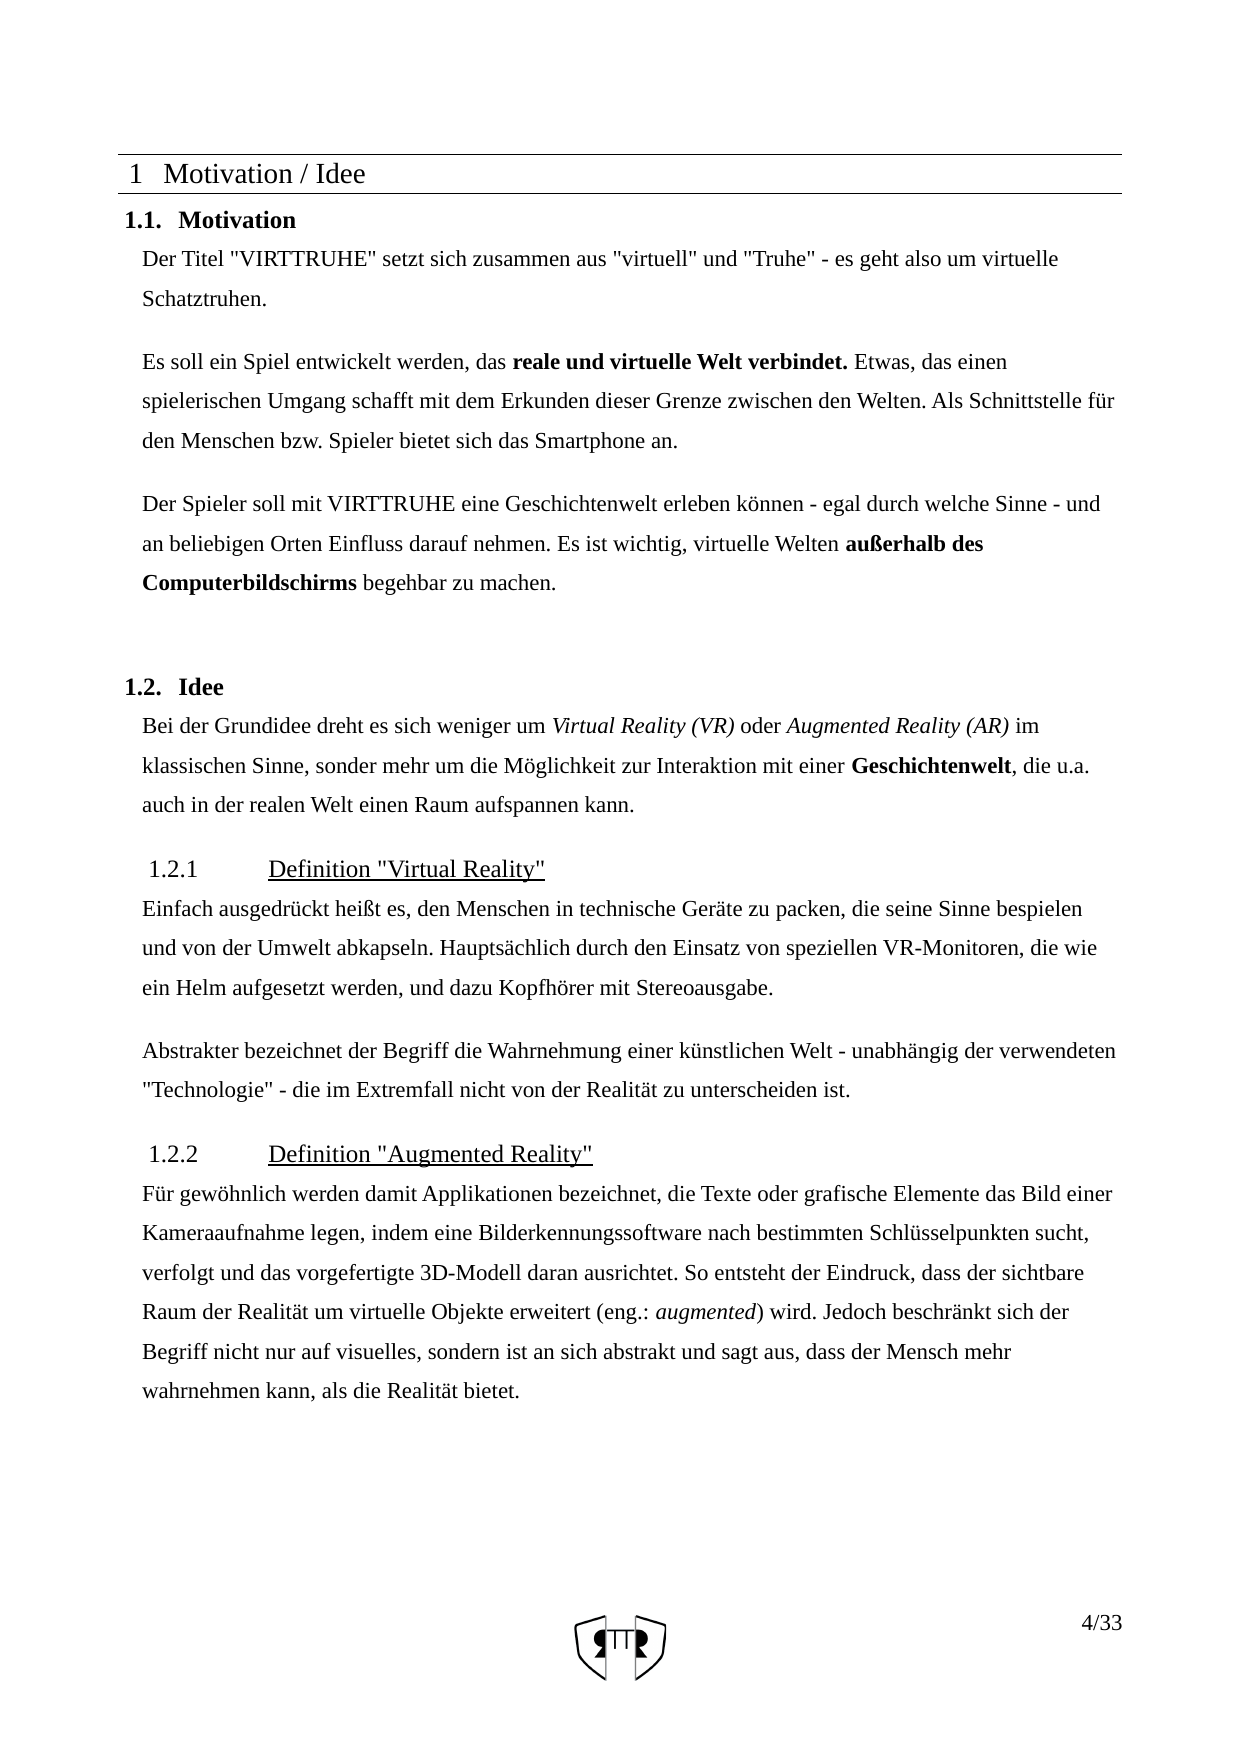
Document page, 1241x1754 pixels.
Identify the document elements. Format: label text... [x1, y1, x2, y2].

subtitle Motivation [124, 205, 1122, 234]
text Bei der Grundidee dreht es sich weniger um Virtual Reality (VR) oder Augmented Reality (AR) im klassischen Sinne, sonder mehr um die Möglichkeit zur Interaktion mit einer Geschichtenwelt, die u.a. auch in der realen Welt einen Raum aufspannen kann. [142, 712, 1122, 817]
subtitle Idee [124, 672, 1122, 700]
text Einfach ausgedrückt heißt es, den Menschen in technische Geräte zu packen, die seine Sinne bespielen und von der Umwelt abkapseln. Hauptsächlich durch den Einsatz von speziellen VR-Monitoren, die wie ein Helm aufgesetzt werden, und dazu Kopfhörer mit Stereoausgabe. [142, 895, 1122, 1000]
text Abstrakter bezeichnet der Begriff die Wahrnehmung einer künstlichen Welt - unabhängig der verwendeten "Technologie" - die im Extremfall nicht von der Realität zu unterscheiden ist. [142, 1037, 1122, 1103]
text Der Titel "VIRTTRUHE" setzt sich zusammen aus "virtuell" und "Truhe" - es geht also um virtuelle Schatztruhen. [142, 245, 1122, 311]
subtitle Definition "Augmented Reality" [142, 1139, 1122, 1168]
text Es soll ein Spiel entwickelt werden, das reale und virtuelle Welt verbindet. Etwas, das einen spielerischen Umgang schafft mit dem Erkunden dieser Grenze zwischen den Welten. Als Schnittstelle für den Menschen bzw. Spieler bietet sich das Smartphone an. [142, 348, 1122, 453]
picture [574, 1615, 667, 1681]
subtitle Motivation / Idee [118, 155, 1122, 193]
subtitle Definition "Virtual Reality" [142, 854, 1122, 883]
text Für gewöhnlich werden damit Applikationen bezeichnet, die Texte oder grafische Elemente das Bild einer Kameraaufnahme legen, indem eine Bilderkennungssoftware nach bestimmten Schlüsselpunkten sucht, verfolgt und das vorgefertigte 3D-Modell daran ausrichtet. So entsteht der Eindruck, dass der sichtbare Raum der Realität um virtuelle Objekte erweitert (eng.: augmented) wird. Jedoch beschränkt sich der Begriff nicht nur auf visuelles, sondern ist an sich abstrakt und sagt aus, dass der Mensch mehr wahrnehmen kann, als die Realität bietet. [142, 1180, 1122, 1404]
text Der Spieler soll mit VIRTTRUHE eine Geschichtenwelt erleben können - egal durch welche Sinne - und an beliebigen Orten Einfluss darauf nehmen. Es ist wichtig, virtuelle Welten außerhalb des Computerbildschirms begehbar zu machen. [142, 490, 1122, 595]
